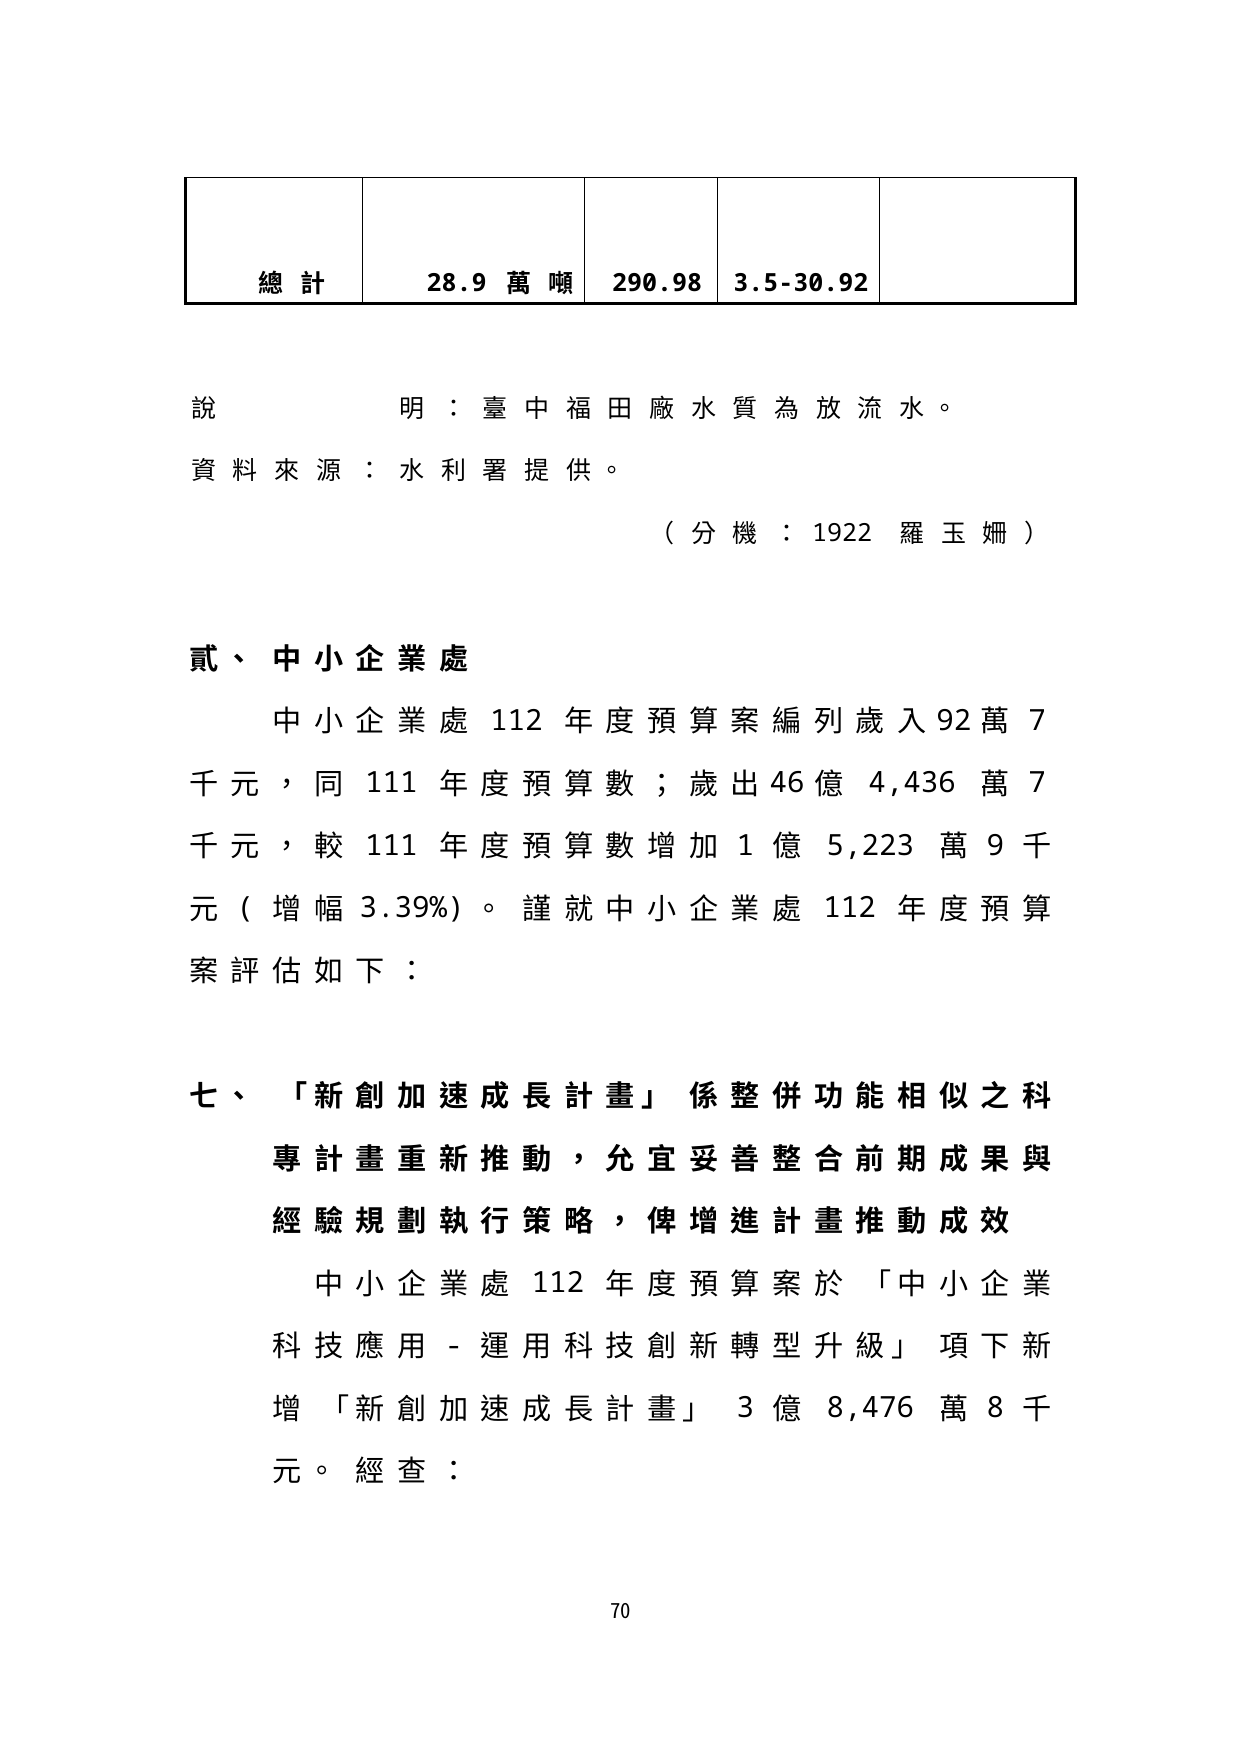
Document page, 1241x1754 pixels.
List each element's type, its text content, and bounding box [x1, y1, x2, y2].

table_cell 290.98 [585, 178, 717, 302]
table_cell 28.9萬噸 [363, 178, 584, 302]
text （分機：1922 羅玉姍） [241, 490, 1058, 552]
table_cell 3.5-30.92 [718, 178, 879, 302]
text 中小企業處112年度預算案於「中小企業科技應用-運用科技創新轉型升級」項下新增「新創加速成長計畫」3億8,476萬8千元。經查： [242, 1240, 1058, 1490]
text 七、「新創加速成長計畫」係整併功能相似之科專計畫重新推動，允宜妥善整合前期成果與經驗規劃執行策略，俾增進計畫推動成效 [183, 1052, 1058, 1240]
text 資料來源：水利署提供。 [183, 427, 1058, 490]
text 貳、中小企業處 [183, 615, 1058, 677]
text 中小企業處112年度預算案編列歲入92萬7千元，同111年度預算數；歲出46億4,436萬7千元，較111年度預算數增加1億5,223萬9千元(增幅3.39%)。謹就中小企業處112年度預算案評估如下： [183, 677, 1058, 1052]
table_cell 總計 [187, 178, 362, 302]
table_cell [880, 178, 1074, 302]
text 說 明：臺中福田廠水質為放流水。 [183, 365, 1058, 427]
